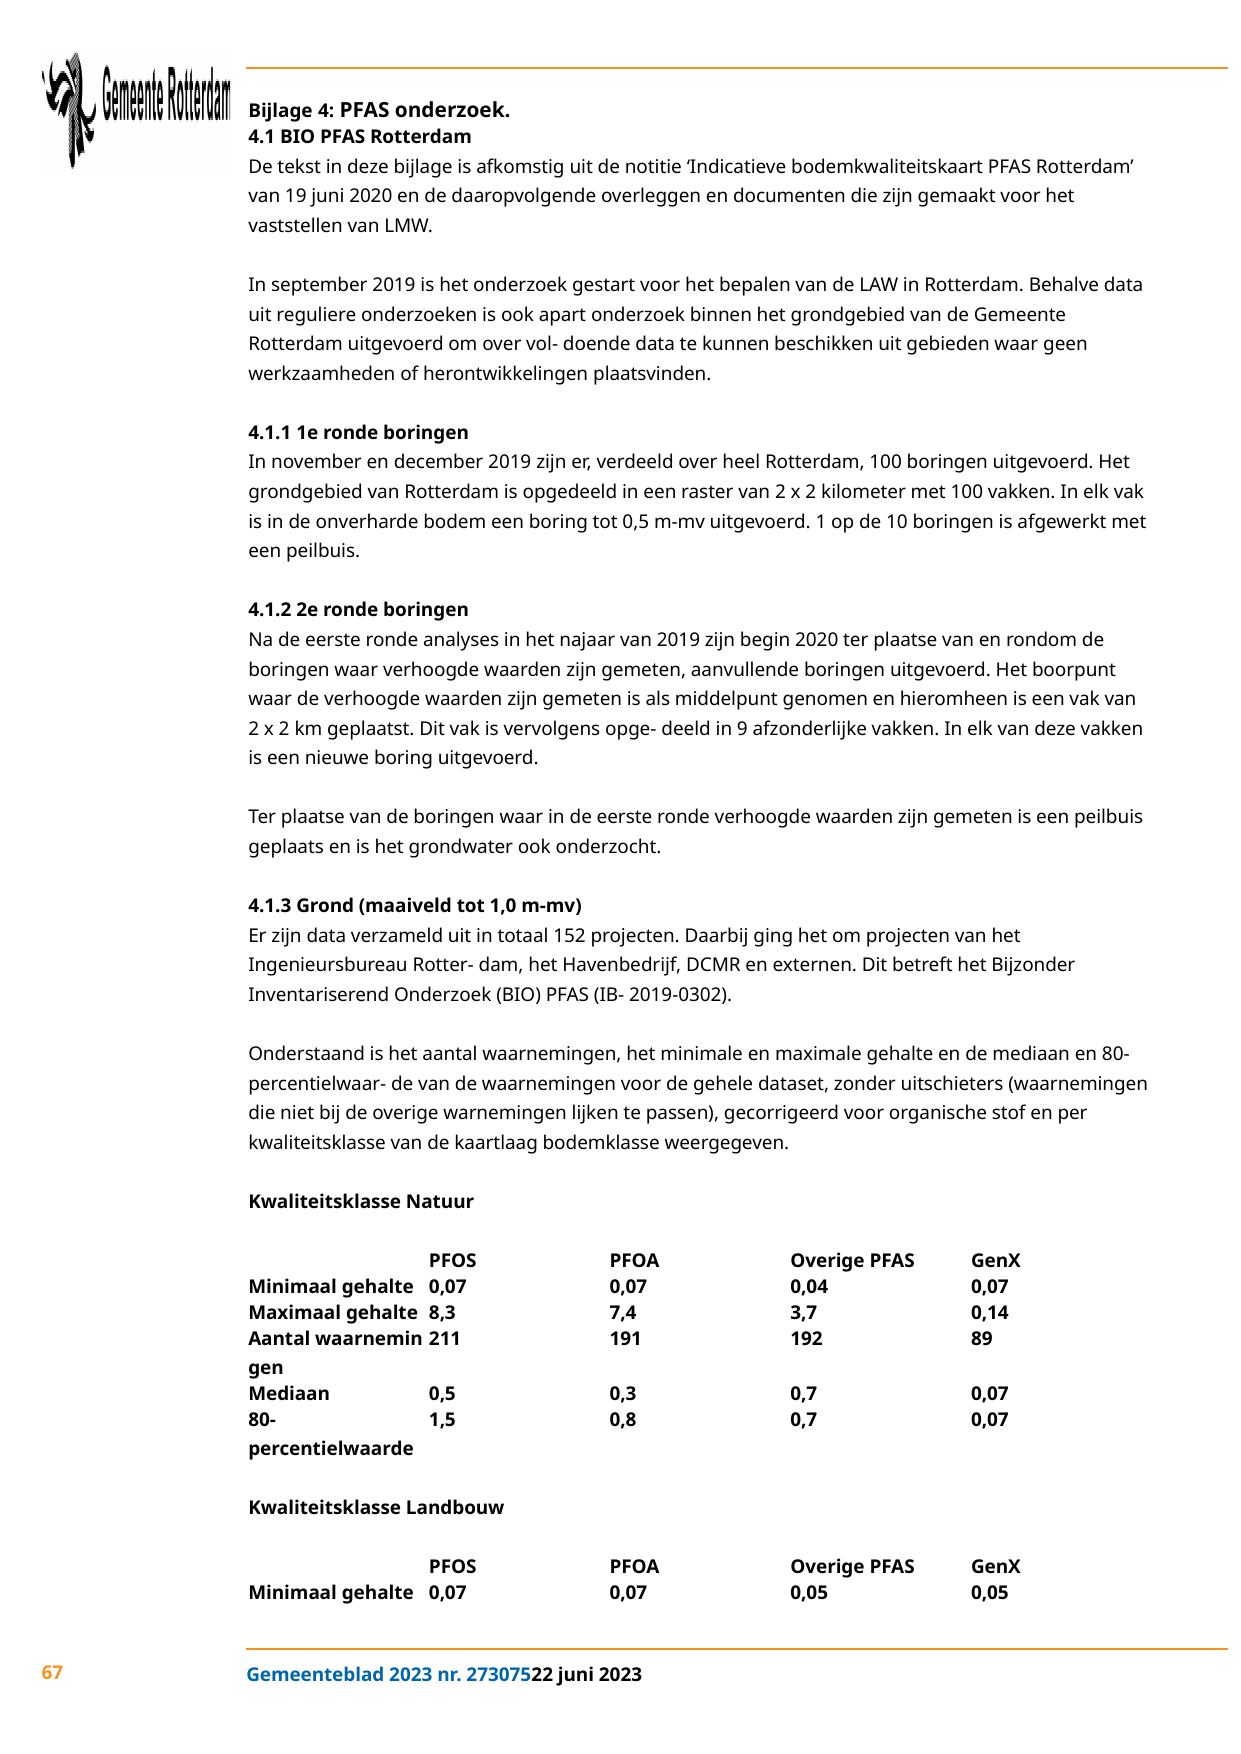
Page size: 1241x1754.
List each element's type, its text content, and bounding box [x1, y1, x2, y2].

table_cell 7,4 [609, 1299, 790, 1325]
text Kwaliteitsklasse Natuur [248, 1188, 1152, 1214]
table_header GenX [971, 1248, 1152, 1273]
table_cell 8,3 [429, 1299, 609, 1325]
text Onderstaand is het aantal waarnemingen, het minimale en maximale gehalte en de mediaan en 80-percentielwaar- de van de waarnemingen voor de gehele dataset, zonder uitschieters (waarnemingen die niet bij de overige warnemingen lijken te passen), gecorrigeerd voor organische stof en per kwaliteitsklasse van de kaartlaag bodemklasse weergegeven. [248, 1040, 1152, 1155]
text Ter plaatse van de boringen waar in de eerste ronde verhoogde waarden zijn gemeten is een peilbuis geplaats en is het grondwater ook onderzocht. [248, 804, 1152, 859]
table_cell Mediaan [248, 1380, 429, 1406]
text In november en december 2019 zijn er, verdeeld over heel Rotterdam, 100 boringen uitgevoerd. Het grondgebied van Rotterdam is opgedeeld in een raster van 2 x 2 kilometer met 100 vakken. In elk vak is in de onverharde bodem een boring tot 0,5 m-mv uitgevoerd. 1 op de 10 boringen is afgewerkt met een peilbuis. [248, 449, 1152, 563]
text 4.1.1 1e ronde boringen [248, 419, 1152, 445]
picture [41, 47, 231, 172]
table_cell 80­percentielwaarde [248, 1406, 429, 1461]
text Na de eerste ronde analyses in het najaar van 2019 zijn begin 2020 ter plaatse van en rondom de boringen waar verhoogde waarden zijn gemeten, aanvullende boringen uitgevoerd. Het boorpunt waar de verhoogde waarden zijn gemeten is als middelpunt genomen en hieromheen is een vak van 2 x 2 km geplaatst. Dit vak is vervolgens opge- deeld in 9 afzonderlijke vakken. In elk van deze vakken is een nieuwe boring uitgevoerd. [248, 626, 1152, 770]
table_cell Minimaal gehalte [248, 1579, 429, 1605]
table_header Overige PFAS [790, 1248, 971, 1273]
table_cell 192 [790, 1325, 971, 1380]
table_cell 0,07 [609, 1273, 790, 1299]
table_cell 0,05 [971, 1579, 1152, 1605]
text 4.1.3 Grond (maaiveld tot 1,0 m-mv) [248, 892, 1152, 918]
table_cell 0,7 [790, 1406, 971, 1461]
table_cell 0,14 [971, 1299, 1152, 1325]
table_header PFOS [429, 1553, 609, 1579]
text Er zijn data verzameld uit in totaal 152 projecten. Daarbij ging het om projecten van het Ingenieursbureau Rotter- dam, het Havenbedrijf, DCMR en externen. Dit betreft het Bijzonder Inventariserend Onderzoek (BIO) PFAS (IB- 2019-0302). [248, 922, 1152, 1007]
table_cell 0,07 [609, 1579, 790, 1605]
table_cell 1,5 [429, 1406, 609, 1461]
table_header [248, 1248, 429, 1273]
text In september 2019 is het onderzoek gestart voor het bepalen van de LAW in Rotterdam. Behalve data uit reguliere onderzoeken is ook apart onderzoek binnen het grondgebied van de Gemeente Rotterdam uitgevoerd om over vol- doende data te kunnen beschikken uit gebieden waar geen werkzaamheden of herontwikkelingen plaatsvinden. [248, 271, 1152, 386]
table_cell 0,7 [790, 1380, 971, 1406]
text De tekst in deze bijlage is afkomstig uit de notitie ‘Indicatieve bodemkwaliteitskaart PFAS Rotterdam’ van 19 juni 2020 en de daaropvolgende overleggen en documenten die zijn gemaakt voor het vaststellen van LMW. [248, 153, 1152, 238]
table_header PFOA [609, 1248, 790, 1273]
table_cell 0,07 [429, 1273, 609, 1299]
table_header GenX [971, 1553, 1152, 1579]
table_cell Aantal waarnemingen [248, 1325, 429, 1380]
text Kwaliteitsklasse Landbouw [248, 1494, 1152, 1520]
table_cell 191 [609, 1325, 790, 1380]
table_cell 0,8 [609, 1406, 790, 1461]
table_header [248, 1553, 429, 1579]
table_cell 0,07 [971, 1380, 1152, 1406]
table_cell 0,07 [971, 1406, 1152, 1461]
table_cell 0,05 [790, 1579, 971, 1605]
table_cell 0,04 [790, 1273, 971, 1299]
table_cell 0,07 [971, 1273, 1152, 1299]
table_cell 0,5 [429, 1380, 609, 1406]
table_cell Minimaal gehalte [248, 1273, 429, 1299]
text 4.1 BIO PFAS Rotterdam [248, 123, 1152, 149]
table_cell Maximaal gehalte [248, 1299, 429, 1325]
table_header PFOA [609, 1553, 790, 1579]
table_header PFOS [429, 1248, 609, 1273]
text Bijlage 4: PFAS onderzoek. [248, 95, 1152, 123]
table_cell 0,3 [609, 1380, 790, 1406]
table_cell 211 [429, 1325, 609, 1380]
table_cell 3,7 [790, 1299, 971, 1325]
text 4.1.2 2e ronde boringen [248, 597, 1152, 622]
table_cell 0,07 [429, 1579, 609, 1605]
table_header Overige PFAS [790, 1553, 971, 1579]
table_cell 89 [971, 1325, 1152, 1380]
